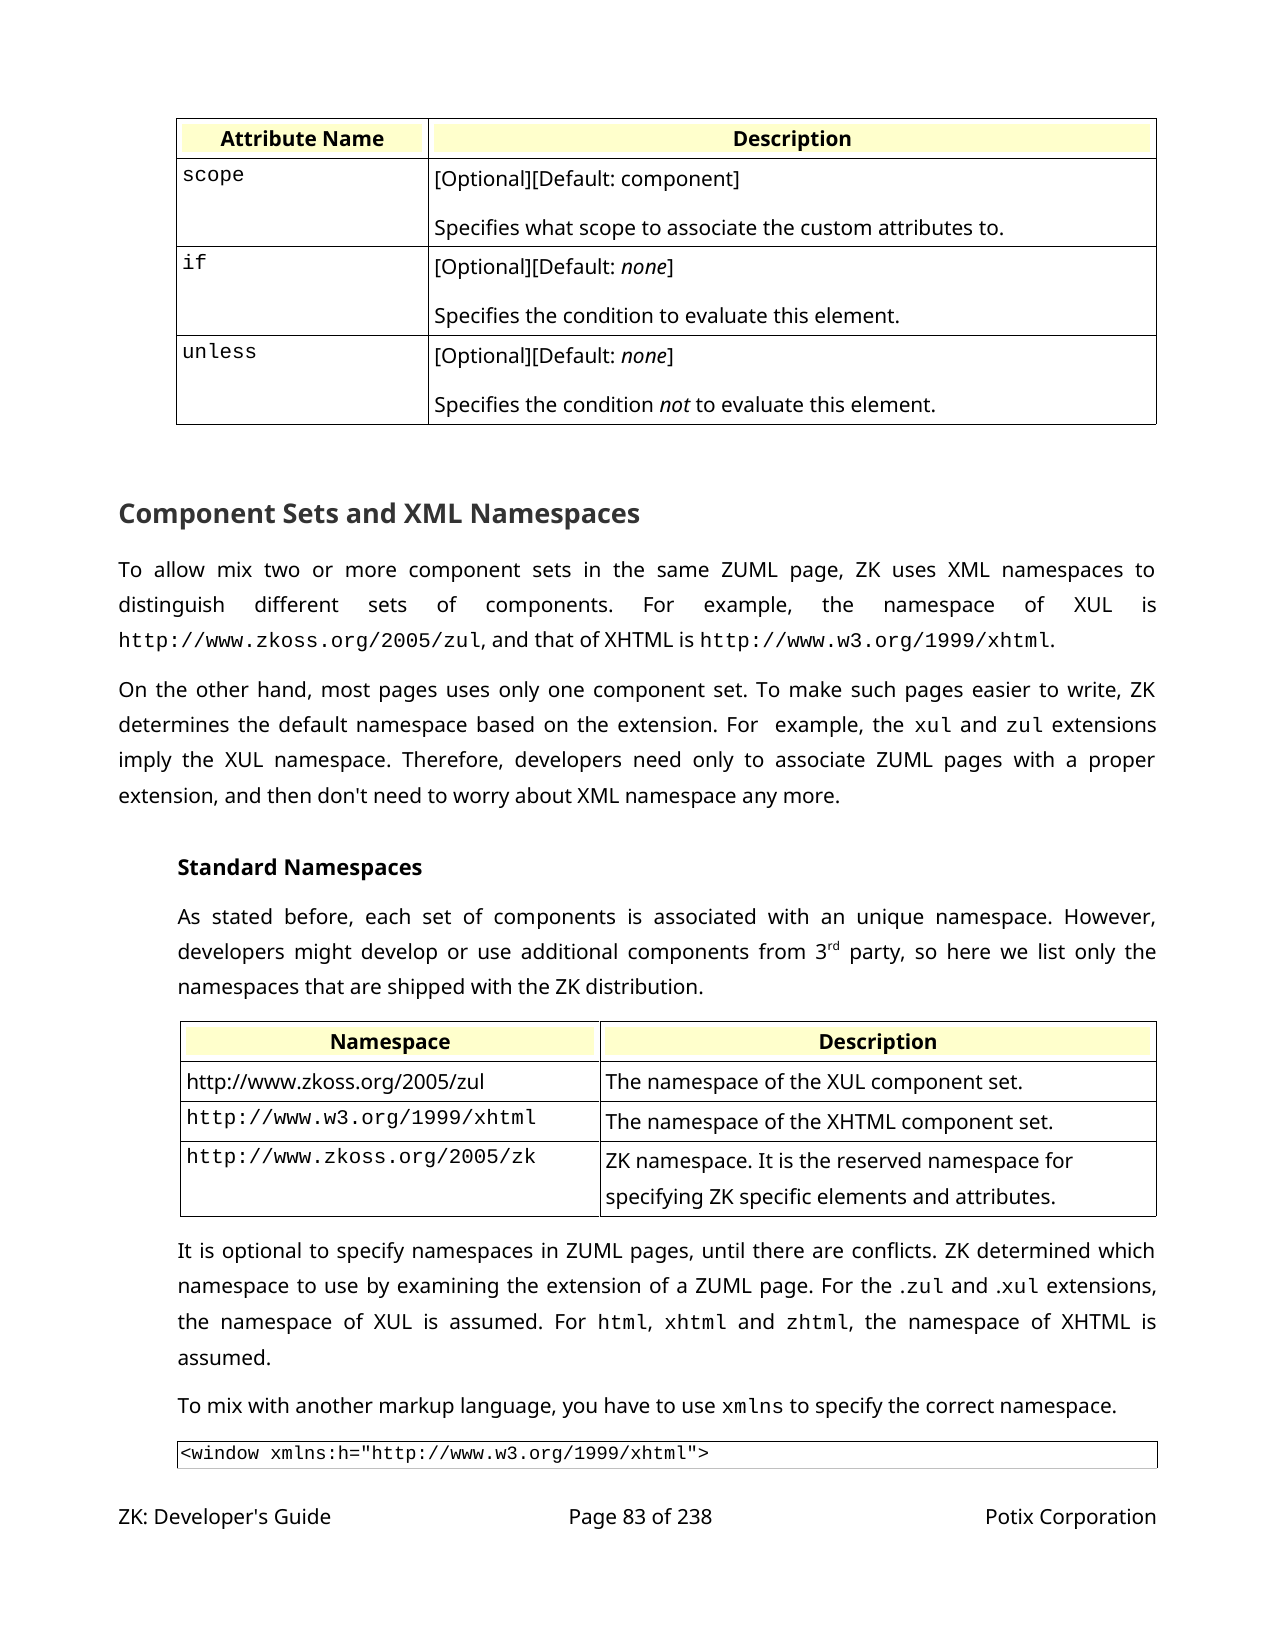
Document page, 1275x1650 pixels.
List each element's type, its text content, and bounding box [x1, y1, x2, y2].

table_cell The namespace of the XHTML component set. [601, 1102, 1156, 1141]
table_header Attribute Name [177, 119, 428, 158]
table_cell if [177, 247, 428, 335]
text It is optional to specify namespaces in ZUML pages, until there are conflicts. ZK determined which namespace to use by examining the extension of a ZUML page. For the .zul and .xul extensions, the namespace of XUL is assumed. For html, xhtml and zhtml, the namespace of XHTML is assumed. [177, 1236, 1157, 1371]
table_header Description [429, 119, 1156, 158]
table_cell http://www.zkoss.org/2005/zk [181, 1142, 599, 1216]
subtitle Component Sets and XML Namespaces [118, 495, 1157, 532]
table_header Namespace [181, 1022, 599, 1061]
table_cell [Optional][Default: none] Specifies the condition to evaluate this element. [429, 247, 1156, 335]
table_cell The namespace of the XUL component set. [601, 1062, 1156, 1101]
text On the other hand, most pages uses only one component set. To make such pages easier to write, ZK determines the default namespace based on the extension. For example, the xul and zul extensions imply the XUL namespace. Therefore, developers need only to associate ZUML pages with a proper extension, and then don't need to worry about XML namespace any more. [118, 675, 1157, 809]
table_cell unless [177, 336, 428, 424]
text <window xmlns:h="http://www.w3.org/1999/xhtml"> [178, 1442, 1157, 1468]
table_cell [Optional][Default: none] Specifies the condition not to evaluate this element. [429, 336, 1156, 424]
text To mix with another markup language, you have to use xmlns to specify the correct namespace. [177, 1392, 1157, 1420]
table_cell [Optional][Default: component] Specifies what scope to associate the custom attributes to. [429, 159, 1156, 246]
subtitle Standard Namespaces [177, 851, 1157, 881]
table_cell http://www.zkoss.org/2005/zul [181, 1062, 599, 1101]
text To allow mix two or more component sets in the same ZUML page, ZK uses XML namespaces to distinguish different sets of components. For example, the namespace of XUL is http://www.zkoss.org/2005/zul, and that of XHTML is http://www.w3.org/1999/xhtml. [118, 555, 1157, 654]
table_cell scope [177, 159, 428, 246]
table_cell ZK namespace. It is the reserved namespace for specifying ZK specific elements and attributes. [601, 1142, 1156, 1216]
table_cell http://www.w3.org/1999/xhtml [181, 1102, 599, 1141]
text As stated before, each set of components is associated with an unique namespace. However, developers might develop or use additional components from 3rd party, so here we list only the namespaces that are shipped with the ZK distribution. [177, 902, 1157, 1001]
table_header Description [601, 1022, 1156, 1061]
